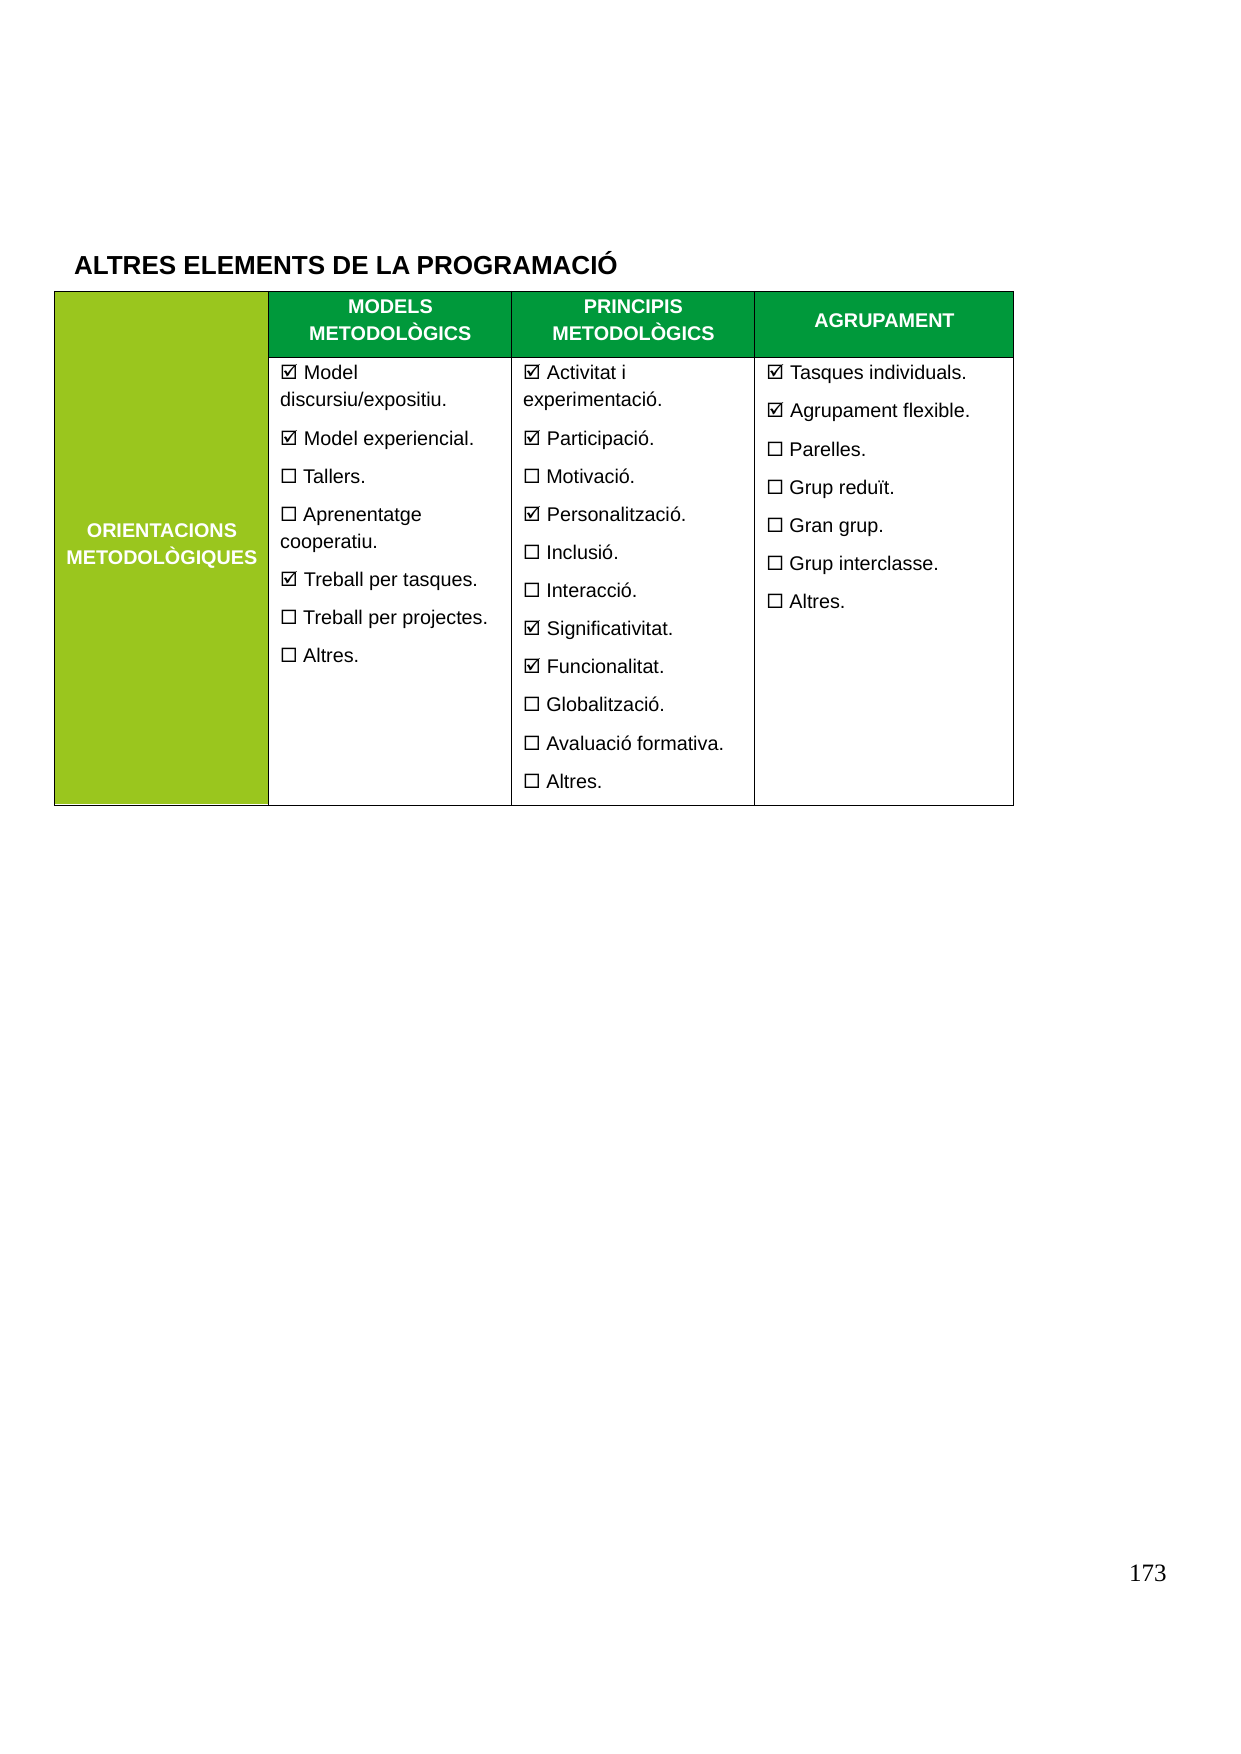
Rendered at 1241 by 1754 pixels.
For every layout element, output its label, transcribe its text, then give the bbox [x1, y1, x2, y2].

table_header ORIENTACIONS METODOLÒGIQUES [55, 292, 268, 804]
table_cell  Activitat i experimentació.  Participació.  Motivació.  Personalització.  Inclusió.  Interacció.  Significativitat.  Funcionalitat.  Globalització.  Avaluació formativa.  Altres. [512, 358, 754, 804]
table_header PRINCIPIS METODOLÒGICS [512, 292, 754, 357]
text ALTRES ELEMENTS DE LA PROGRAMACIÓ [74, 253, 1166, 280]
table_header MODELS METODOLÒGICS [269, 292, 511, 357]
table_cell  Tasques individuals.  Agrupament flexible.  Parelles.  Grup reduït.  Gran grup.  Grup interclasse.  Altres. [755, 358, 1013, 804]
table_header AGRUPAMENT [755, 292, 1013, 357]
table_cell  Model discursiu/expositiu.  Model experiencial.  Tallers.  Aprenentatge cooperatiu.  Treball per tasques.  Treball per projectes.  Altres. [269, 358, 511, 804]
